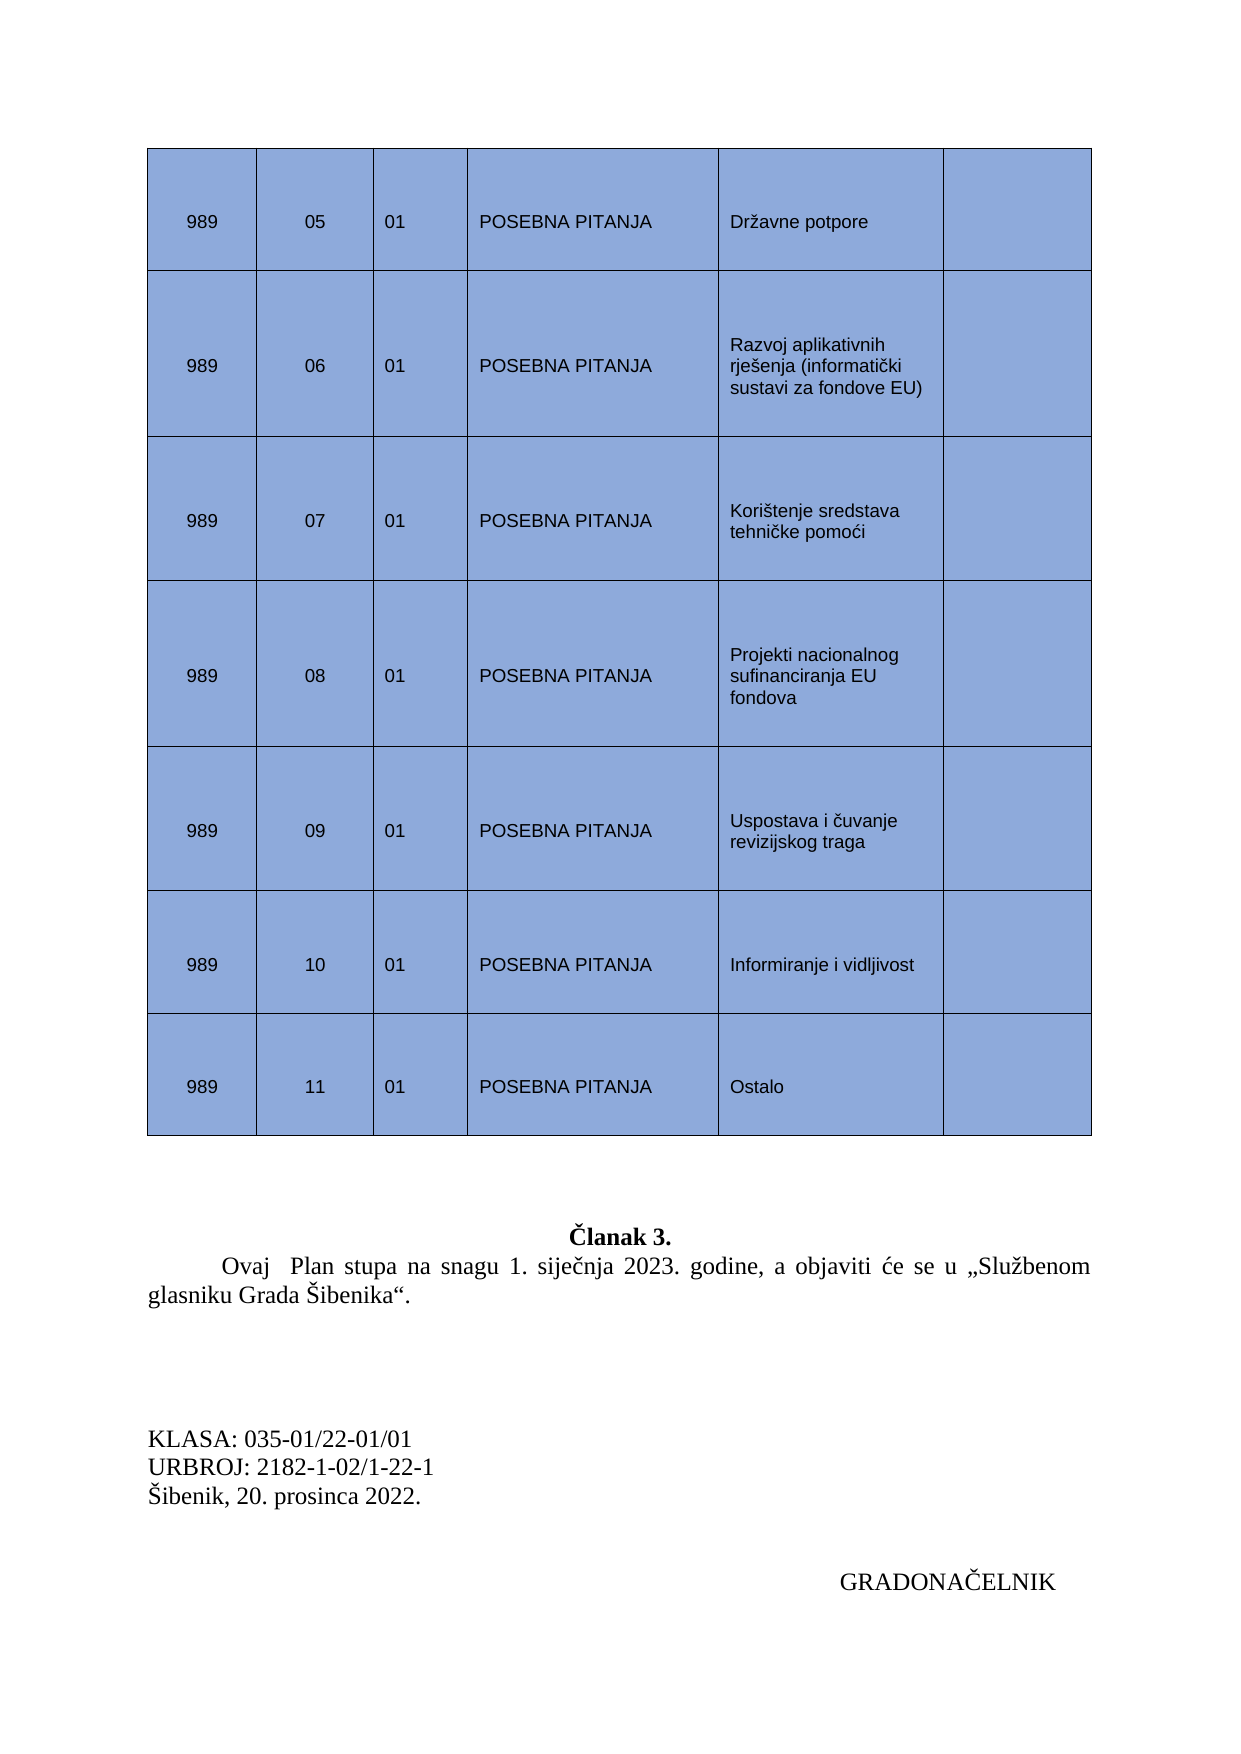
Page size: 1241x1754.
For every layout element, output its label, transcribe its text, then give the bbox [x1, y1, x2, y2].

table_cell 989 [148, 271, 256, 436]
table_cell 09 [257, 747, 373, 890]
table_cell 01 [374, 891, 467, 1013]
table_cell [944, 271, 1091, 436]
table_cell Uspostava i čuvanje revizijskog traga [719, 747, 943, 890]
table_cell 989 [148, 437, 256, 580]
table_cell 10 [257, 891, 373, 1013]
table_cell 01 [374, 437, 467, 580]
text Članak 3. [148, 1222, 1093, 1251]
table_cell 06 [257, 271, 373, 436]
table_cell POSEBNA PITANJA [468, 747, 718, 890]
table_cell Državne potpore [719, 149, 943, 270]
table_cell POSEBNA PITANJA [468, 1014, 718, 1135]
table_cell [944, 437, 1091, 580]
table_cell Informiranje i vidljivost [719, 891, 943, 1013]
table_cell 989 [148, 149, 256, 270]
table_cell 01 [374, 271, 467, 436]
table_cell POSEBNA PITANJA [468, 437, 718, 580]
table_cell Projekti nacionalnog sufinanciranja EU fondova [719, 581, 943, 746]
text URBROJ: 2182-1-02/1-22-1 [148, 1452, 1093, 1481]
table_cell POSEBNA PITANJA [468, 581, 718, 746]
table_cell [944, 149, 1091, 270]
table_cell [944, 747, 1091, 890]
table_cell 07 [257, 437, 373, 580]
text Šibenik, 20. prosinca 2022. [148, 1481, 1093, 1510]
table_cell 01 [374, 149, 467, 270]
table_cell 989 [148, 1014, 256, 1135]
table_cell 08 [257, 581, 373, 746]
table_cell Razvoj aplikativnih rješenja (informatički sustavi za fondove EU) [719, 271, 943, 436]
table_cell 989 [148, 891, 256, 1013]
table_cell [944, 581, 1091, 746]
table_cell [944, 1014, 1091, 1135]
text GRADONAČELNIK [803, 1567, 1093, 1596]
table_cell 05 [257, 149, 373, 270]
table_cell [944, 891, 1091, 1013]
table_cell 989 [148, 581, 256, 746]
table_cell POSEBNA PITANJA [468, 271, 718, 436]
table_cell Korištenje sredstava tehničke pomoći [719, 437, 943, 580]
table_cell 01 [374, 581, 467, 746]
table_cell POSEBNA PITANJA [468, 149, 718, 270]
table_cell Ostalo [719, 1014, 943, 1135]
table_cell 01 [374, 747, 467, 890]
table_cell 11 [257, 1014, 373, 1135]
text KLASA: 035-01/22-01/01 [148, 1424, 1093, 1452]
table_cell 989 [148, 747, 256, 890]
table_cell POSEBNA PITANJA [468, 891, 718, 1013]
table_cell 01 [374, 1014, 467, 1135]
text Ovaj Plan stupa na snagu 1. siječnja 2023. godine, a objaviti će se u „Službenom glasniku Grada Šibenika“. [148, 1251, 1093, 1309]
